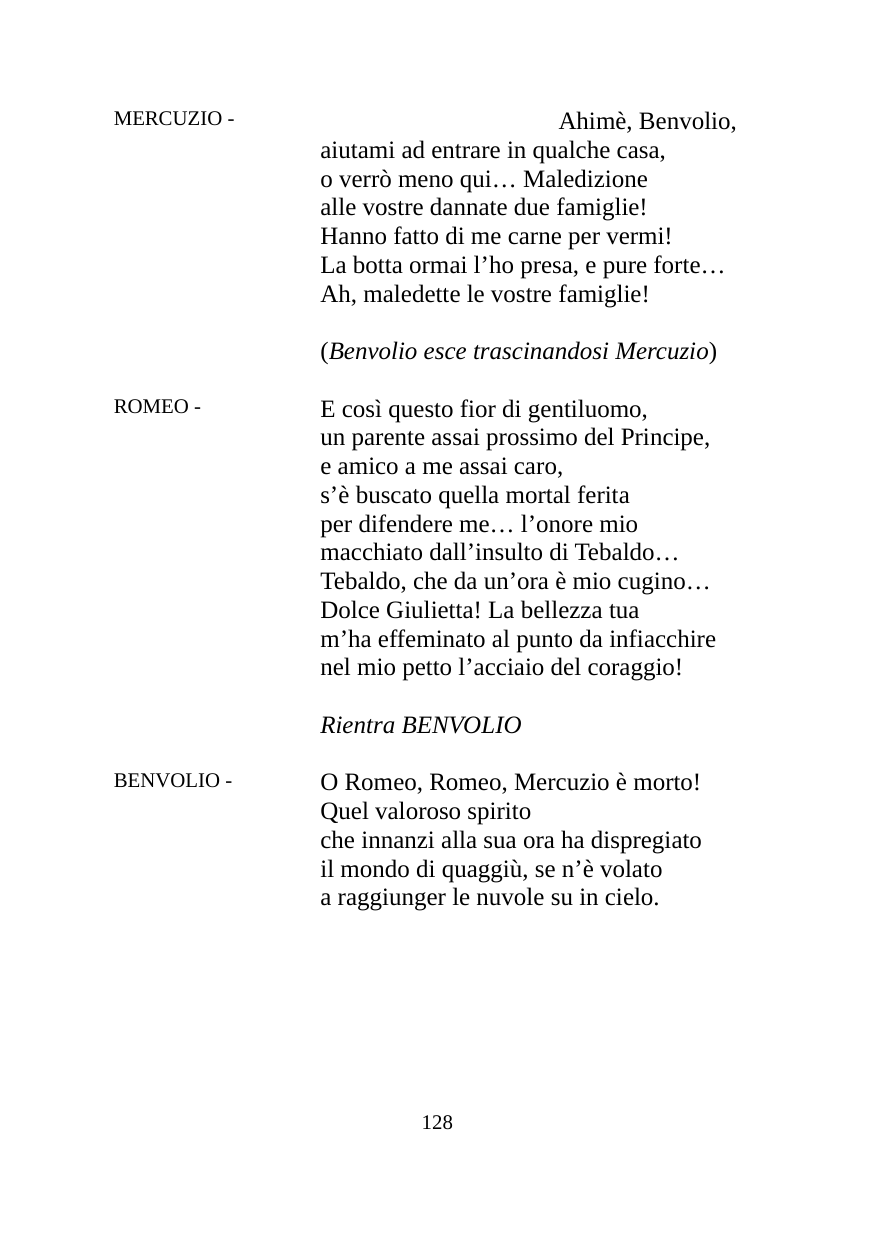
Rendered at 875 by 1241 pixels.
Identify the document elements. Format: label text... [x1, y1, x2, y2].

table_cell Rientra BENVOLIO [313, 710, 768, 767]
table_cell [106, 336, 313, 394]
table_cell ROMEO - [106, 394, 313, 710]
table_cell BENVOLIO - [106, 768, 313, 940]
table_cell E così questo fior di gentiluomo, un parente assai prossimo del Principe, e amico a me assai caro, s’è buscato quella mortal ferita per difendere me… l’onore mio macchiato dall’insulto di Tebaldo… Tebaldo, che da un’ora è mio cugino… Dolce Giulietta! La bellezza tua m’ha effeminato al punto da infiacchire nel mio petto l’acciaio del coraggio! [313, 394, 768, 710]
table_cell O Romeo, Romeo, Mercuzio è morto! Quel valoroso spirito che innanzi alla sua ora ha dispregiato il mondo di quaggiù, se n’è volato a raggiunger le nuvole su in cielo. [313, 768, 768, 940]
table_cell MERCUZIO - [106, 106, 313, 336]
table_cell (Benvolio esce trascinandosi Mercuzio) [313, 336, 768, 394]
table_cell [106, 710, 313, 767]
table_cell Ahimè, Benvolio, aiutami ad entrare in qualche casa, o verrò meno qui… Maledizione alle vostre dannate due famiglie! Hanno fatto di me carne per vermi! La botta ormai l’ho presa, e pure forte… Ah, maledette le vostre famiglie! [313, 106, 768, 336]
